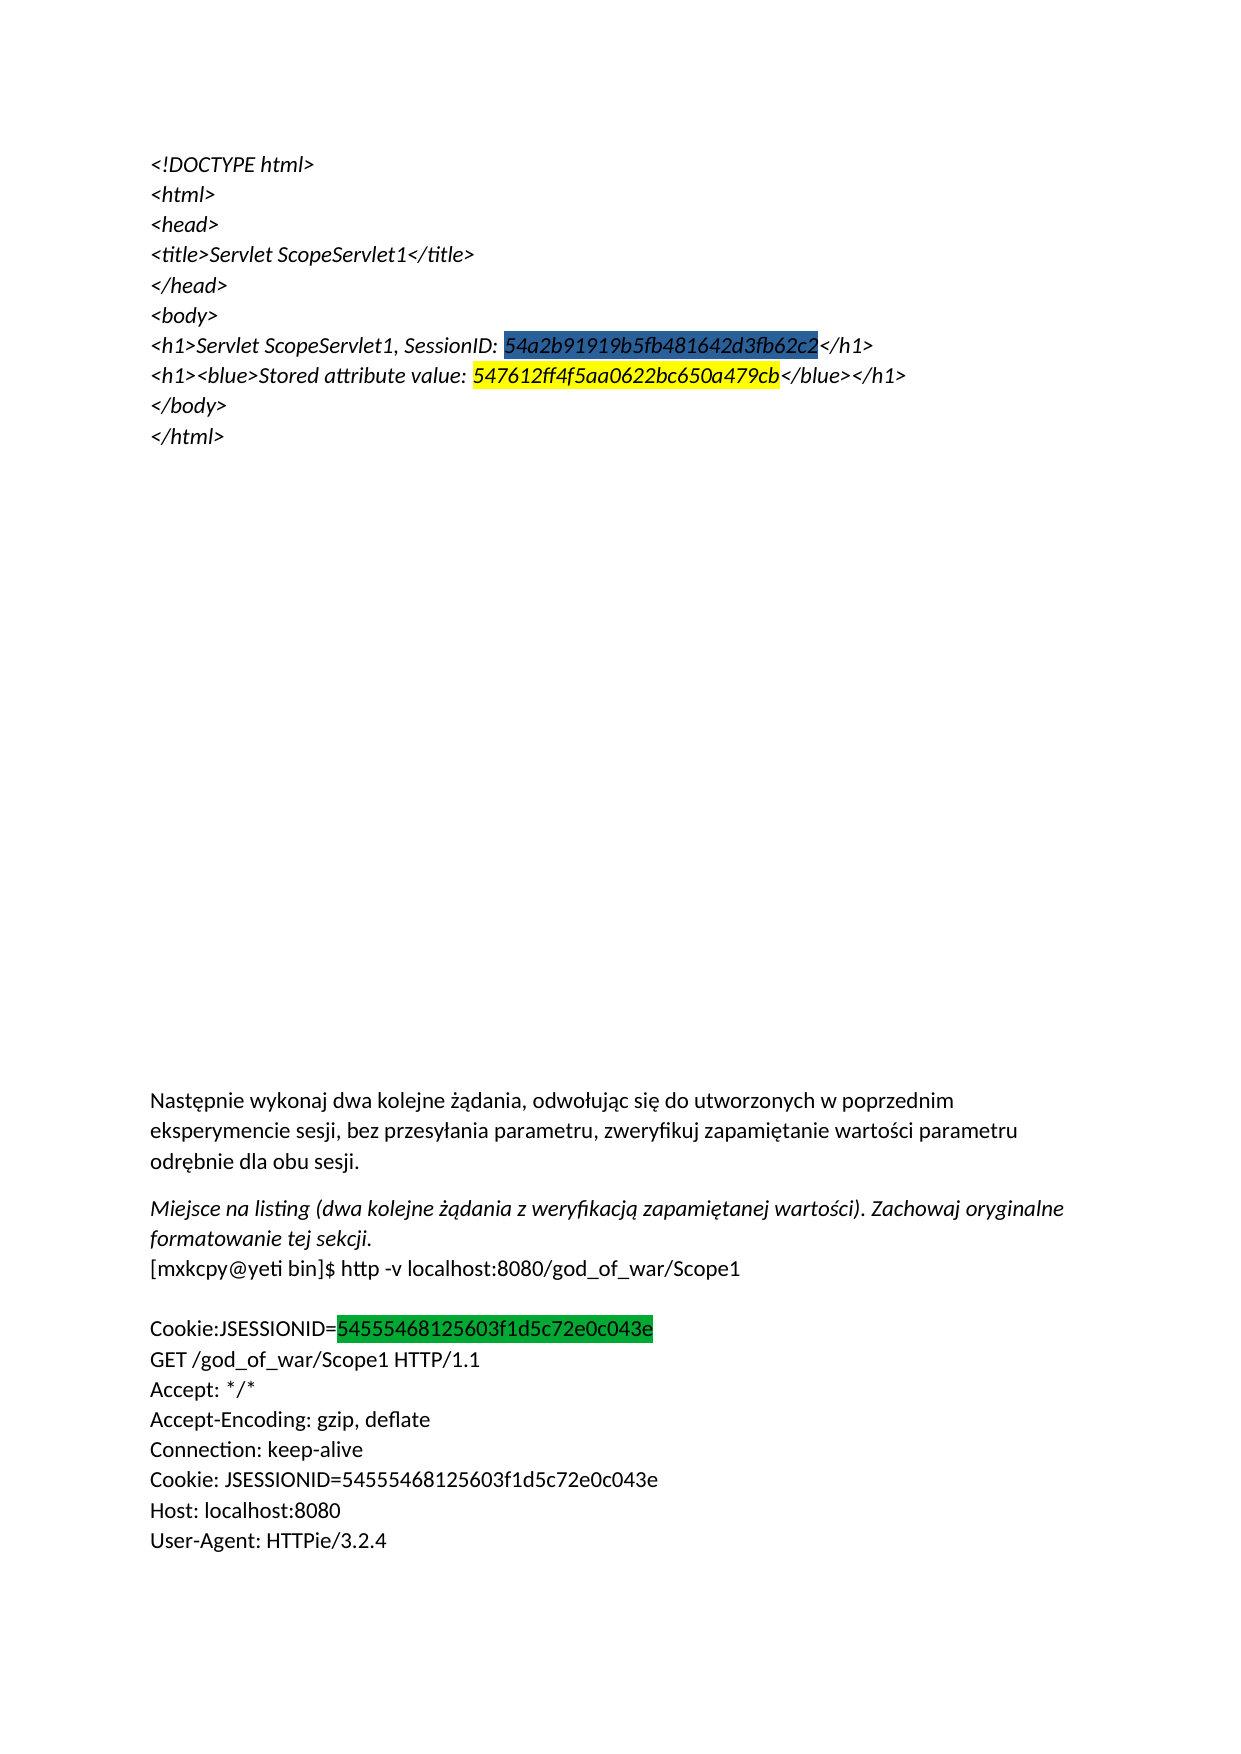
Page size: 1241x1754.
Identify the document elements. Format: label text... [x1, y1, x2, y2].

text Miejsce na listing (dwa kolejne żądania z weryfikacją zapamiętanej wartości). Zachowaj oryginalne formatowanie tej sekcji. [mxkcpy@yeti bin]$ http -v localhost:8080/god_of_war/Scope1 [150, 1194, 1090, 1312]
text Cookie:JSESSIONID=54555468125603f1d5c72e0c043e [150, 1314, 1090, 1343]
text Connection: keep-alive [150, 1435, 1090, 1463]
text Accept: */* [150, 1375, 1090, 1403]
text Accept-Encoding: gzip, deflate [150, 1405, 1090, 1433]
text GET /god_of_war/Scope1 HTTP/1.1 [150, 1345, 1090, 1373]
text Host: localhost:8080 [150, 1496, 1090, 1524]
text </body> [150, 392, 1090, 420]
text <html> [150, 180, 1090, 208]
text <title>Servlet ScopeServlet1</title> [150, 241, 1090, 269]
text Następnie wykonaj dwa kolejne żądania, odwołując się do utworzonych w poprzednim eksperymencie sesji, bez przesyłania parametru, zweryfikuj zapamiętanie wartości parametru odrębnie dla obu sesji. [150, 1086, 1090, 1175]
text <!DOCTYPE html> [150, 150, 1090, 178]
text <h1>Servlet ScopeServlet1, SessionID: 54a2b91919b5fb481642d3fb62c2</h1> <h1><blue>Stored attribute value: 547612ff4f5aa0622bc650a479cb</blue></h1> [150, 331, 1090, 389]
text Cookie: JSESSIONID=54555468125603f1d5c72e0c043e [150, 1466, 1090, 1494]
text User-Agent: HTTPie/3.2.4 [150, 1526, 1090, 1554]
text </head> [150, 271, 1090, 299]
text <head> [150, 210, 1090, 238]
text <body> [150, 301, 1090, 329]
text </html> [150, 422, 1090, 1084]
